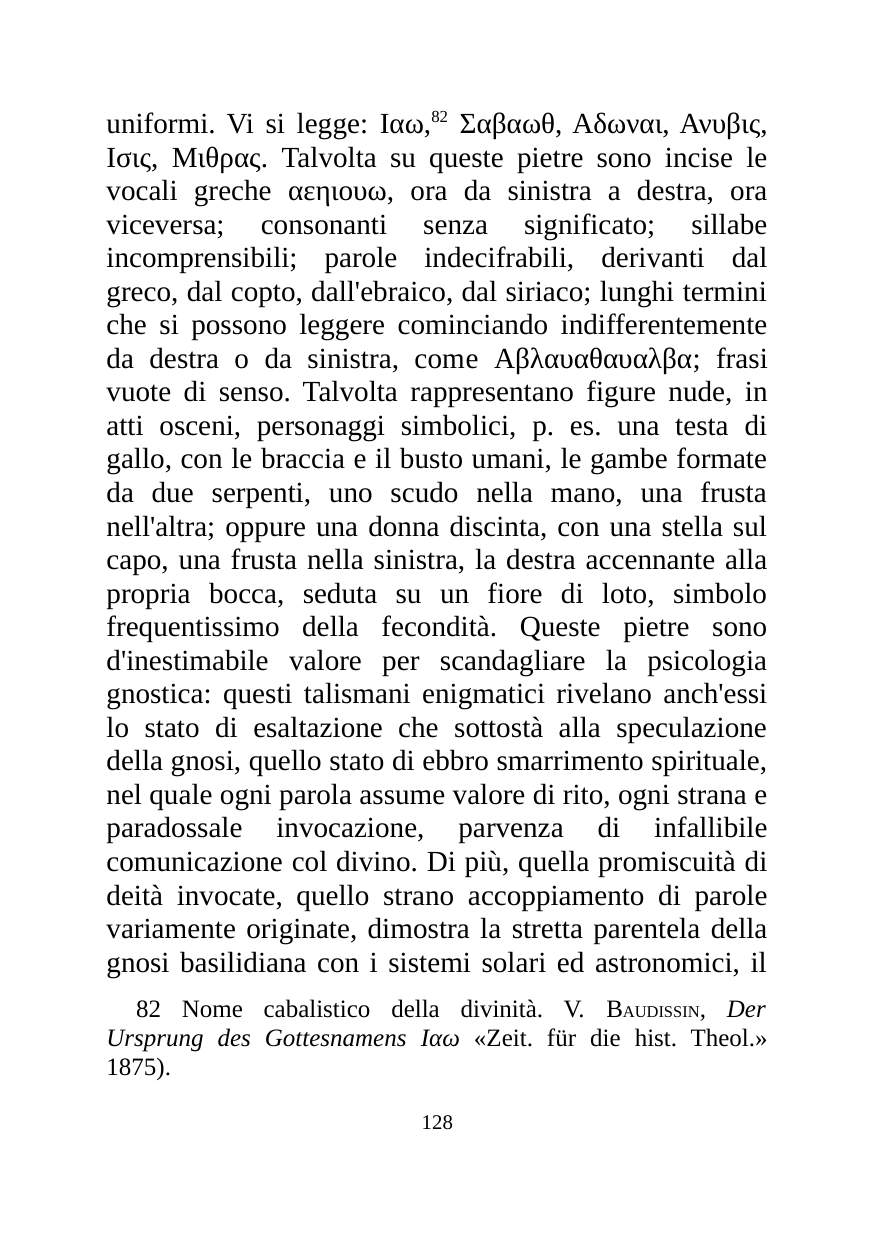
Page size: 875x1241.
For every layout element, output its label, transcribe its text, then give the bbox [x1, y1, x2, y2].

text Nome cabalistico della divinità. V. Baudissin, Der Ursprung des Gottesnamens Ιαω «Zeit. für die hist. Theol.» 1875). [106, 994, 768, 1080]
text uniformi. Vi si legge: Ιαω, Σαβαωθ, Αδωναι, Ανυβις, Ισις, Μιθρας. Talvolta su queste pietre sono incise le vocali greche αεηιουω, ora da sinistra a destra, ora viceversa; consonanti senza significato; sillabe incomprensibili; parole indecifrabili, derivanti dal greco, dal copto, dall'ebraico, dal siriaco; lunghi termini che si possono leggere cominciando indifferentemente da destra o da sinistra, come Αβλαυαθαυαλβα; frasi vuote di senso. Talvolta rappresentano figure nude, in atti osceni, personaggi simbolici, p. es. una testa di gallo, con le braccia e il busto umani, le gambe formate da due serpenti, uno scudo nella mano, una frusta nell'altra; oppure una donna discinta, con una stella sul capo, una frusta nella sinistra, la destra accennante alla propria bocca, seduta su un fiore di loto, simbolo frequentissimo della fecondità. Queste pietre sono d'inestimabile valore per scandagliare la psicologia gnostica: questi talismani enigmatici rivelano anch'essi lo stato di esaltazione che sottostà alla speculazione della gnosi, quello stato di ebbro smarrimento spirituale, nel quale ogni parola assume valore di rito, ogni strana e paradossale invocazione, parvenza di infallibile comunicazione col divino. Di più, quella promiscuità di deità invocate, quello strano accoppiamento di parole variamente originate, dimostra la stretta parentela della gnosi basilidiana con i sistemi solari ed astronomici, il [106, 106, 768, 978]
